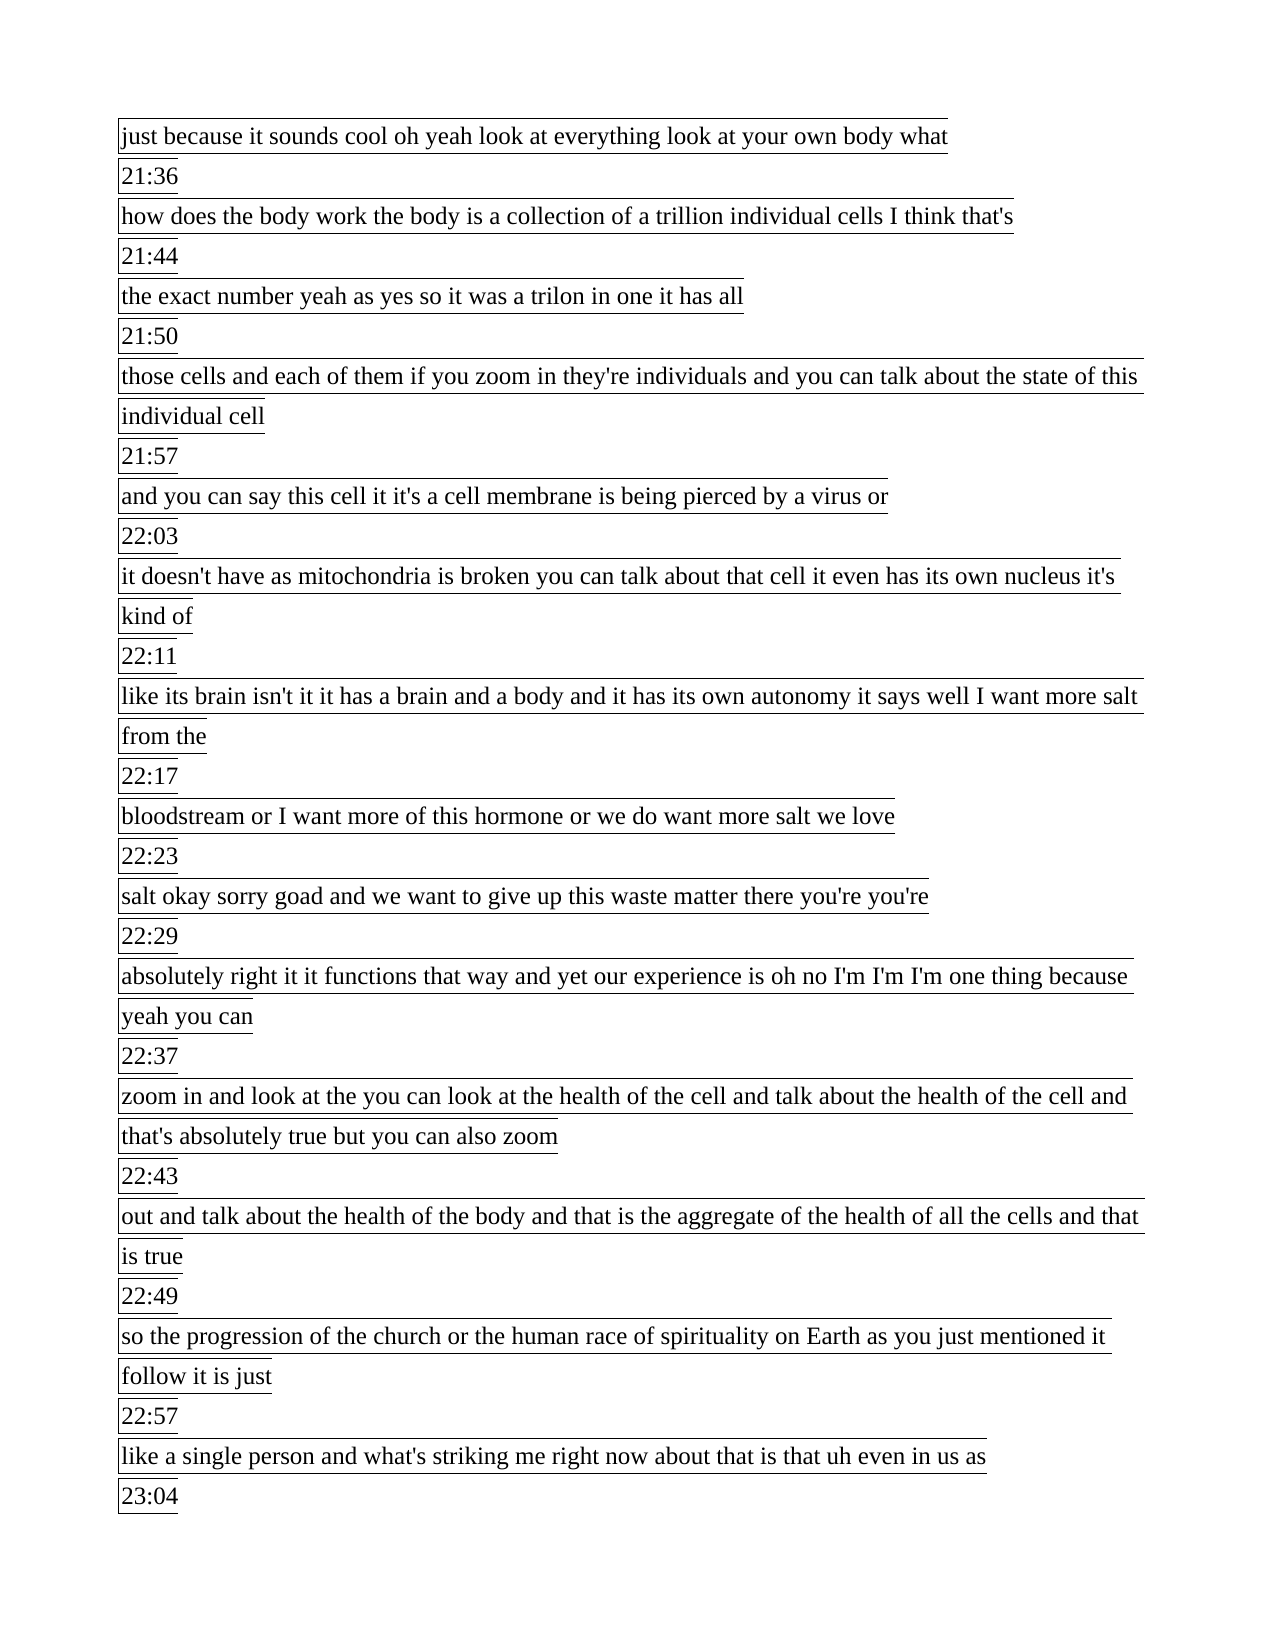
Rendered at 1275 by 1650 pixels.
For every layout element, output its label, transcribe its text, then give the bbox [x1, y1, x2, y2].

text just because it sounds cool oh yeah look at everything look at your own body what 21:36 how does the body work the body is a collection of a trillion individual cells I think that's 21:44 the exact number yeah as yes so it was a trilon in one it has all 21:50 those cells and each of them if you zoom in they're individuals and you can talk about the state of this individual cell 21:57 and you can say this cell it it's a cell membrane is being pierced by a virus or 22:03 it doesn't have as mitochondria is broken you can talk about that cell it even has its own nucleus it's kind of 22:11 like its brain isn't it it has a brain and a body and it has its own autonomy it says well I want more salt from the 22:17 bloodstream or I want more of this hormone or we do want more salt we love 22:23 salt okay sorry goad and we want to give up this waste matter there you're you're 22:29 absolutely right it it functions that way and yet our experience is oh no I'm I'm I'm one thing because yeah you can 22:37 zoom in and look at the you can look at the health of the cell and talk about the health of the cell and that's absolutely true but you can also zoom 22:43 out and talk about the health of the body and that is the aggregate of the health of all the cells and that is true 22:49 so the progression of the church or the human race of spirituality on Earth as you just mentioned it follow it is just 22:57 like a single person and what's striking me right now about that is that uh even in us as 23:04 [118, 118, 1157, 1513]
